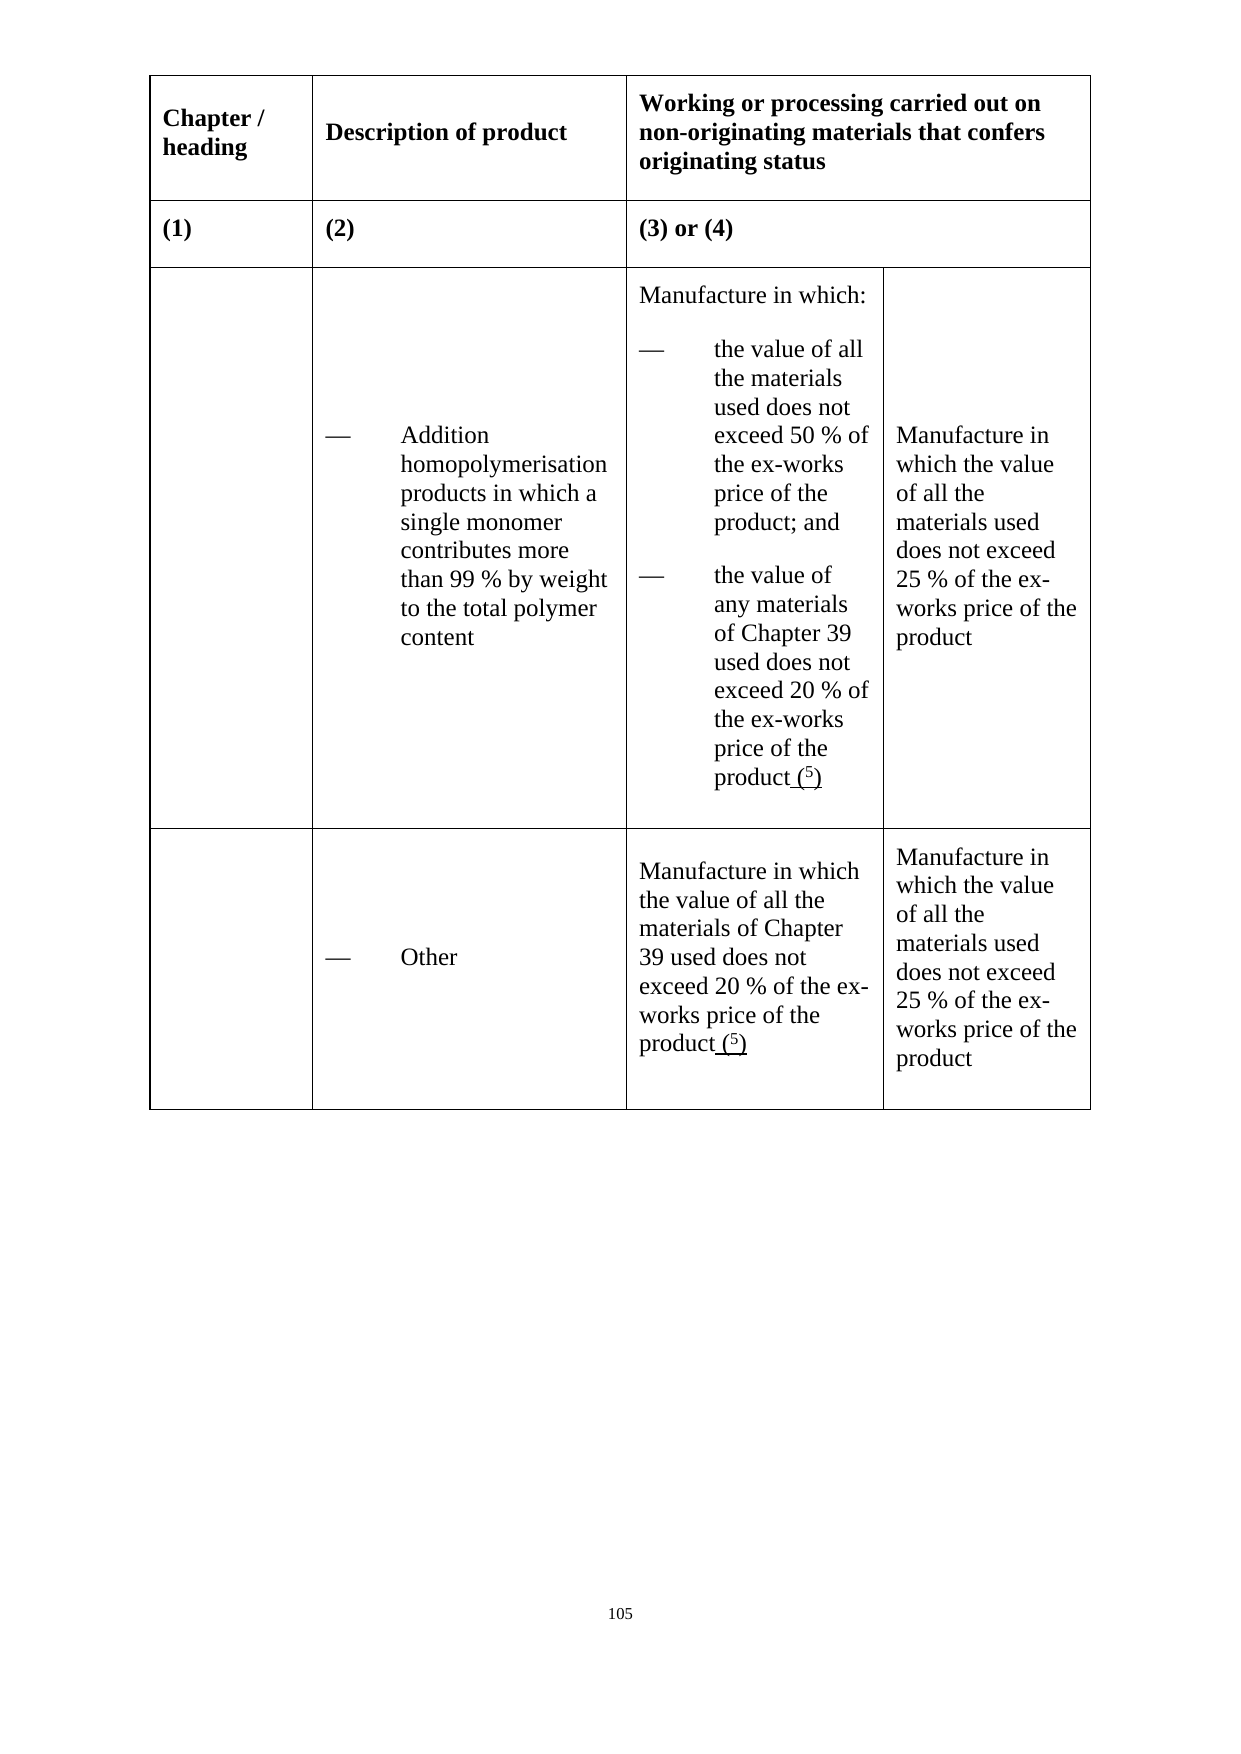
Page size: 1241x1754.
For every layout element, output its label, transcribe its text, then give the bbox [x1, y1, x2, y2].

table_cell Manufacture in which: — the value of all the materials used does not exceed 50 % of the ex‐works price of the product; and — the value of any materials of Chapter 39 used does not exceed 20 % of the ex‐works price of the product (5) [627, 268, 883, 828]
table_cell Manufacture in which the value of all the materials used does not exceed 25 % of the ex‐works price of the product [884, 268, 1090, 828]
table_cell — Addition homopolymerisation products in which a single monomer contributes more than 99 % by weight to the total polymer content [313, 268, 626, 828]
table_cell Manufacture in which the value of all the materials used does not exceed 25 % of the ex‐works price of the product [884, 829, 1090, 1109]
table_cell [151, 829, 312, 1109]
table_cell (3) or (4) [627, 201, 1090, 267]
table_cell (1) [151, 201, 312, 267]
table_cell — Other [313, 829, 626, 1109]
table_header Description of product [313, 76, 626, 200]
table_header Working or processing carried out on non‐originating materials that confers originating status [627, 76, 1090, 200]
table_cell (2) [313, 201, 626, 267]
table_cell Manufacture in which the value of all the materials of Chapter 39 used does not exceed 20 % of the ex‐works price of the product (5) [627, 829, 883, 1109]
table_header Chapter / heading [151, 76, 312, 200]
table_cell [151, 268, 312, 828]
